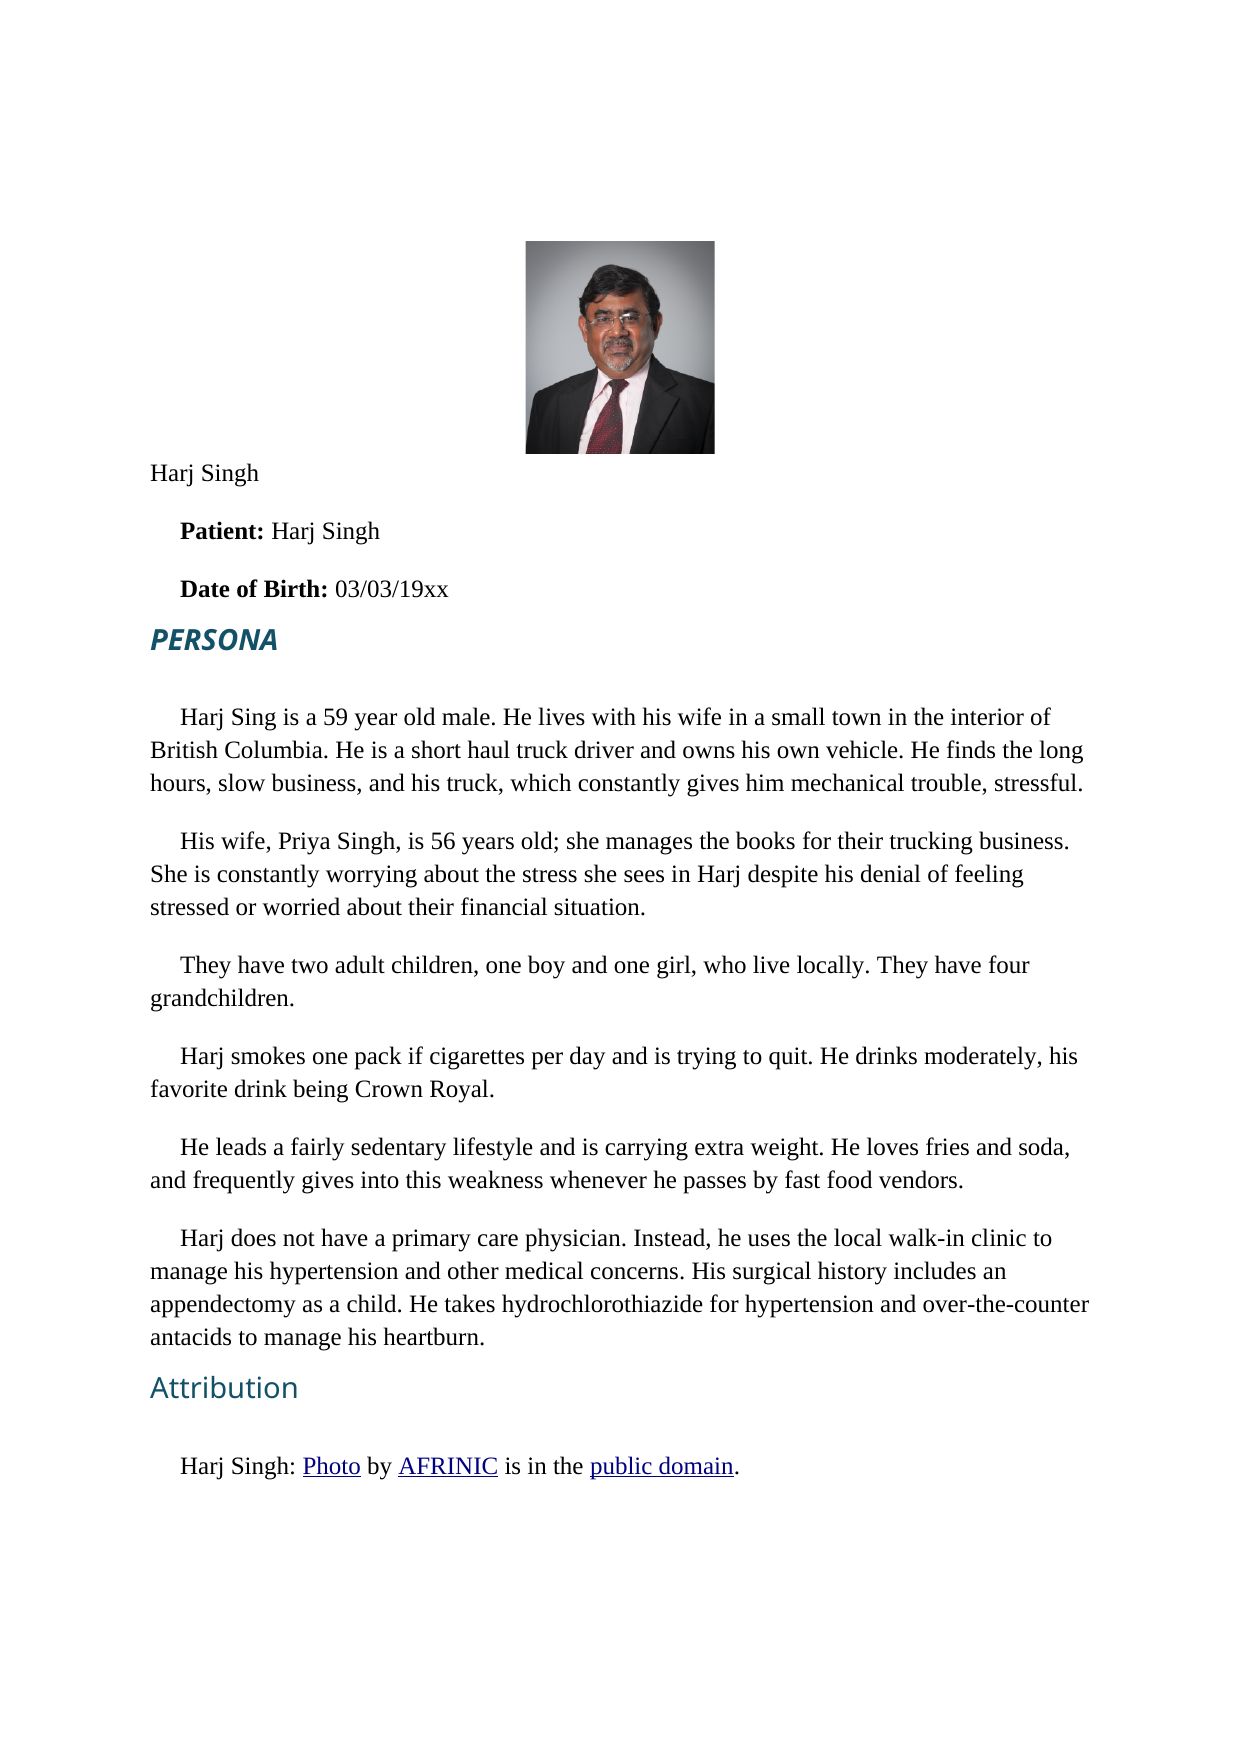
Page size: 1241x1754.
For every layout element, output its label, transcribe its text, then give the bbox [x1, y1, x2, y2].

text Harj Singh: Photo by AFRINIC is in the public domain. [150, 1451, 1090, 1479]
subtitle Attribution [150, 1368, 1090, 1407]
text He leads a fairly sedentary lifestyle and is carrying extra weight. He loves fries and soda, and frequently gives into this weakness whenever he passes by fast food vendors. [150, 1132, 1090, 1194]
text Harj Singh [150, 241, 1090, 487]
text Date of Birth: 03/03/19xx [150, 574, 1090, 603]
text Harj does not have a primary care physician. Instead, he uses the local walk-in clinic to manage his hypertension and other medical concerns. His surgical history includes an appendectomy as a child. He takes hydrochlorothiazide for hypertension and over-the-counter antacids to manage his heartburn. [150, 1223, 1090, 1351]
text Harj Sing is a 59 year old male. He lives with his wife in a small town in the interior of British Columbia. He is a short haul truck driver and owns his own vehicle. He finds the long hours, slow business, and his truck, which constantly gives him mechanical trouble, stressful. [150, 702, 1090, 797]
text Patient: Harj Singh [150, 516, 1090, 545]
text They have two adult children, one boy and one girl, who live locally. They have four grandchildren. [150, 950, 1090, 1012]
subtitle PERSONA [150, 619, 1090, 659]
text His wife, Priya Singh, is 56 years old; she manages the books for their trucking business. She is constantly worrying about the stress she sees in Harj despite his denial of feeling stressed or worried about their financial situation. [150, 826, 1090, 921]
text Harj smokes one pack if cigarettes per day and is trying to quit. He drinks moderately, his favorite drink being Crown Royal. [150, 1041, 1090, 1103]
